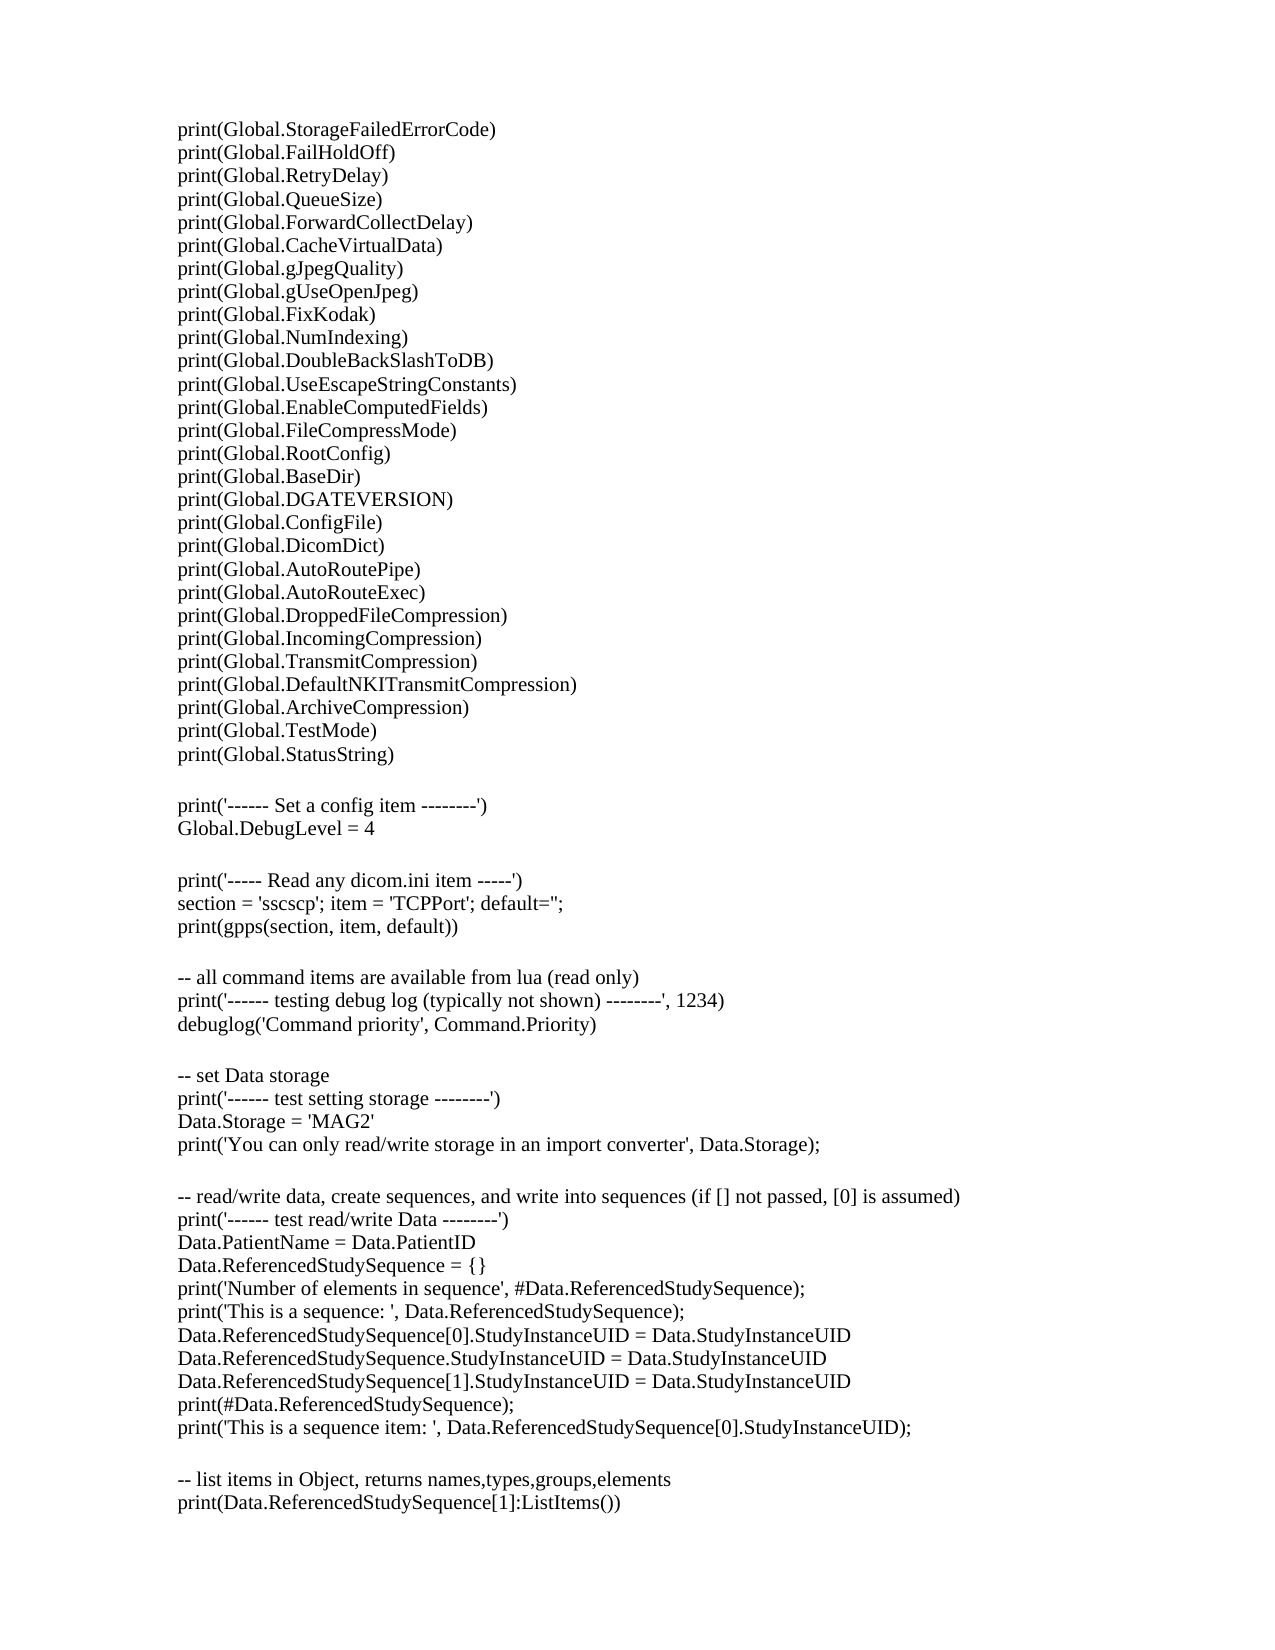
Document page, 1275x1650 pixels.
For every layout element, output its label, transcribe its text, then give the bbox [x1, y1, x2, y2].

list print(Global.ConfigFile) [177, 511, 1157, 534]
list print(Global.DefaultNKITransmitCompression) [177, 673, 1157, 696]
list print(Global.IncomingCompression) [177, 627, 1157, 650]
list print('------ test setting storage --------') [177, 1087, 1157, 1110]
list print(Global.DGATEVERSION) [177, 488, 1157, 511]
list print(Global.CacheVirtualData) [177, 234, 1157, 257]
list print(Global.AutoRoutePipe) [177, 557, 1157, 581]
list print(Global.DoubleBackSlashToDB) [177, 349, 1157, 372]
list print(Global.ArchiveCompression) [177, 696, 1157, 719]
list print(Global.DroppedFileCompression) [177, 604, 1157, 627]
list -- all command items are available from lua (read only) [177, 966, 1157, 989]
list print('Number of elements in sequence', #Data.ReferencedStudySequence); [177, 1277, 1157, 1300]
list print(Global.BaseDir) [177, 465, 1157, 488]
list print(Global.ForwardCollectDelay) [177, 211, 1157, 234]
list Data.ReferencedStudySequence[0].StudyInstanceUID = Data.StudyInstanceUID [177, 1323, 1157, 1347]
list print(Global.gUseOpenJpeg) [177, 280, 1157, 303]
list print(Global.FixKodak) [177, 303, 1157, 326]
list print('This is a sequence: ', Data.ReferencedStudySequence); [177, 1300, 1157, 1323]
list Data.ReferencedStudySequence = {} [177, 1254, 1157, 1277]
list print(#Data.ReferencedStudySequence); [177, 1393, 1157, 1416]
list print('You can only read/write storage in an import converter', Data.Storage); [177, 1133, 1157, 1156]
list -- list items in Object, returns names,types,groups,elements [177, 1467, 1157, 1491]
list print(Global.StorageFailedErrorCode) [177, 118, 1157, 141]
list print(Global.StatusString) [177, 742, 1157, 766]
list print(gpps(section, item, default)) [177, 915, 1157, 938]
list Global.DebugLevel = 4 [177, 817, 1157, 840]
list print(Global.EnableComputedFields) [177, 396, 1157, 419]
list -- read/write data, create sequences, and write into sequences (if [] not passed, [0] is assumed) [177, 1185, 1157, 1208]
list debuglog('Command priority', Command.Priority) [177, 1012, 1157, 1036]
list print(Global.gJpegQuality) [177, 257, 1157, 280]
list print(Global.TestMode) [177, 719, 1157, 742]
list Data.ReferencedStudySequence.StudyInstanceUID = Data.StudyInstanceUID [177, 1347, 1157, 1370]
list section = 'sscscp'; item = 'TCPPort'; default=''; [177, 892, 1157, 915]
list print(Global.AutoRouteExec) [177, 581, 1157, 604]
list print('------ test read/write Data --------') [177, 1208, 1157, 1231]
list Data.Storage = 'MAG2' [177, 1110, 1157, 1133]
list print(Global.NumIndexing) [177, 326, 1157, 349]
list print(Global.TransmitCompression) [177, 650, 1157, 673]
list Data.PatientName = Data.PatientID [177, 1231, 1157, 1254]
list print(Global.FileCompressMode) [177, 419, 1157, 442]
list print('------ testing debug log (typically not shown) --------', 1234) [177, 989, 1157, 1012]
list print('------ Set a config item --------') [177, 794, 1157, 817]
list -- set Data storage [177, 1064, 1157, 1087]
list print(Global.RetryDelay) [177, 164, 1157, 187]
list print(Global.FailHoldOff) [177, 141, 1157, 164]
list print(Global.RootConfig) [177, 442, 1157, 465]
list print('----- Read any dicom.ini item -----') [177, 868, 1157, 892]
list print('This is a sequence item: ', Data.ReferencedStudySequence[0].StudyInstanceUID); [177, 1416, 1157, 1439]
list print(Data.ReferencedStudySequence[1]:ListItems()) [177, 1491, 1157, 1514]
list print(Global.UseEscapeStringConstants) [177, 372, 1157, 396]
list Data.ReferencedStudySequence[1].StudyInstanceUID = Data.StudyInstanceUID [177, 1370, 1157, 1393]
list print(Global.QueueSize) [177, 187, 1157, 211]
list print(Global.DicomDict) [177, 534, 1157, 557]
